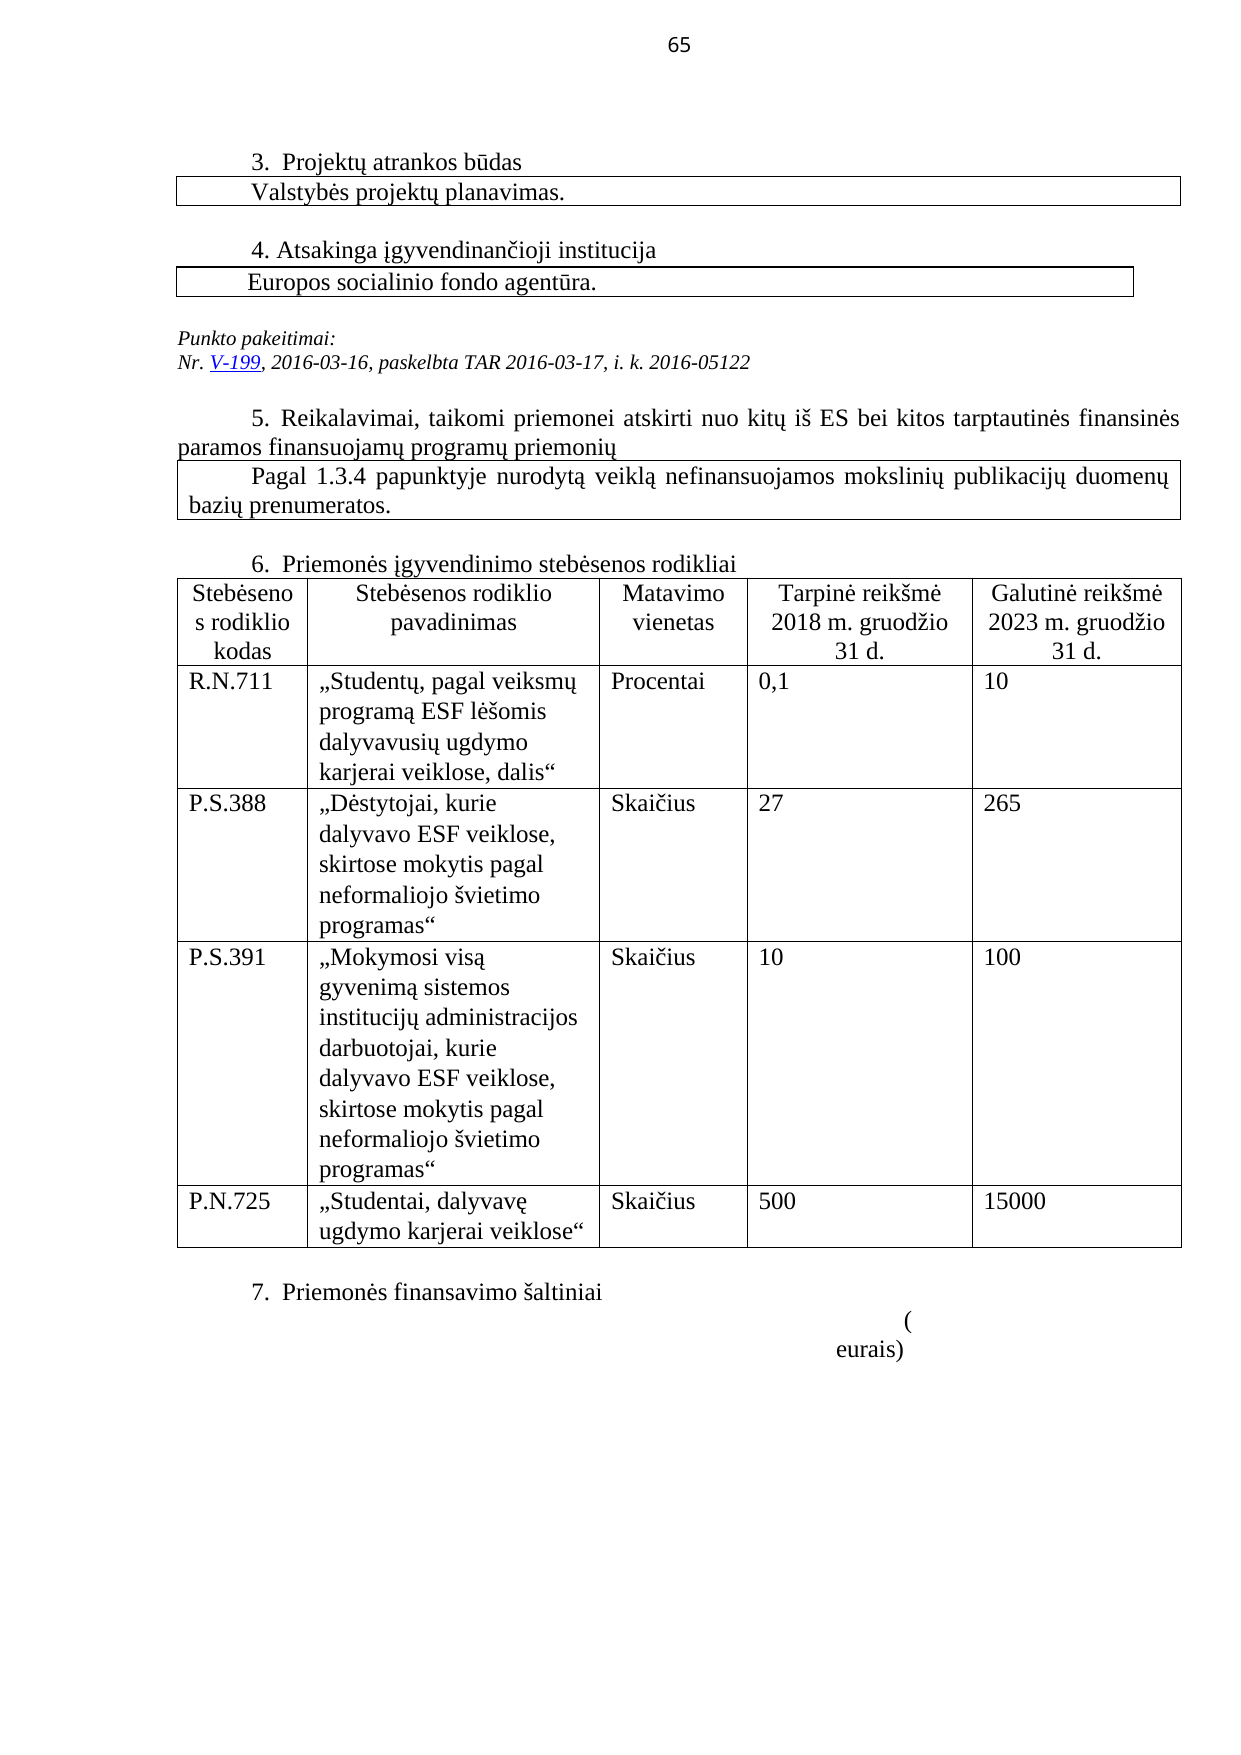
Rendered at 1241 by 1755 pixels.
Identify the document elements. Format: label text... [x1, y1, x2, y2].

table_cell Skaičius [600, 1186, 747, 1247]
table_cell Procentai [600, 666, 747, 787]
text 6. Priemonės įgyvendinimo stebėsenos rodikliai [251, 549, 1181, 577]
table_header Pagal 1.3.4 papunktyje nurodytą veiklą nefinansuojamos mokslinių publikacijų duomenų bazių prenumeratos. [178, 461, 1180, 519]
table_header Galutinė reikšmė 2023 m. gruodžio 31 d. [973, 579, 1181, 665]
table_cell 10 [748, 942, 972, 1185]
text 3. Projektų atrankos būdas [251, 147, 1181, 176]
table_cell 15000 [973, 1186, 1181, 1247]
table_cell Skaičius [600, 942, 747, 1185]
table_cell 0,1 [748, 666, 972, 787]
table_cell 100 [973, 942, 1181, 1185]
table_cell 10 [973, 666, 1181, 787]
table_header Europos socialinio fondo agentūra. [177, 268, 1133, 296]
table_cell 500 [748, 1186, 972, 1247]
table_cell „Dėstytojai, kurie dalyvavo ESF veiklose, skirtose mokytis pagal neformaliojo švietimo programas“ [308, 789, 599, 941]
text 4. Atsakinga įgyvendinančioji institucija [251, 235, 1181, 264]
table_header Stebėsenos rodiklio pavadinimas [308, 579, 599, 665]
table_cell P.S.391 [178, 942, 307, 1185]
text 5. Reikalavimai, taikomi priemonei atskirti nuo kitų iš ES bei kitos tarptautinės finansinės paramos finansuojamų programų priemonių [177, 403, 1181, 460]
table_cell 265 [973, 789, 1181, 941]
table_cell P.S.388 [178, 789, 307, 941]
table_cell „Studentai, dalyvavę ugdymo karjerai veiklose“ [308, 1186, 599, 1247]
table_header Matavimo vienetas [600, 579, 747, 665]
text 7. Priemonės finansavimo šaltiniai [251, 1277, 1181, 1305]
text Nr. V-199, 2016-03-16, paskelbta TAR 2016-03-17, i. k. 2016-05122 [177, 350, 1181, 374]
table_cell 27 [748, 789, 972, 941]
table_cell „Mokymosi visą gyvenimą sistemos institucijų administracijos darbuotojai, kurie dalyvavo ESF veiklose, skirtose mokytis pagal neformaliojo švietimo programas“ [308, 942, 599, 1185]
table_header Stebėsenos rodiklio kodas [178, 579, 307, 665]
text (eurais) [177, 1305, 904, 1363]
table_cell Skaičius [600, 789, 747, 941]
text Punkto pakeitimai: [177, 326, 1181, 350]
table_header Tarpinė reikšmė 2018 m. gruodžio 31 d. [748, 579, 972, 665]
table_header Valstybės projektų planavimas. [177, 177, 1180, 205]
table_cell R.N.711 [178, 666, 307, 787]
table_cell P.N.725 [178, 1186, 307, 1247]
table_cell „Studentų, pagal veiksmų programą ESF lėšomis dalyvavusių ugdymo karjerai veiklose, dalis“ [308, 666, 599, 787]
